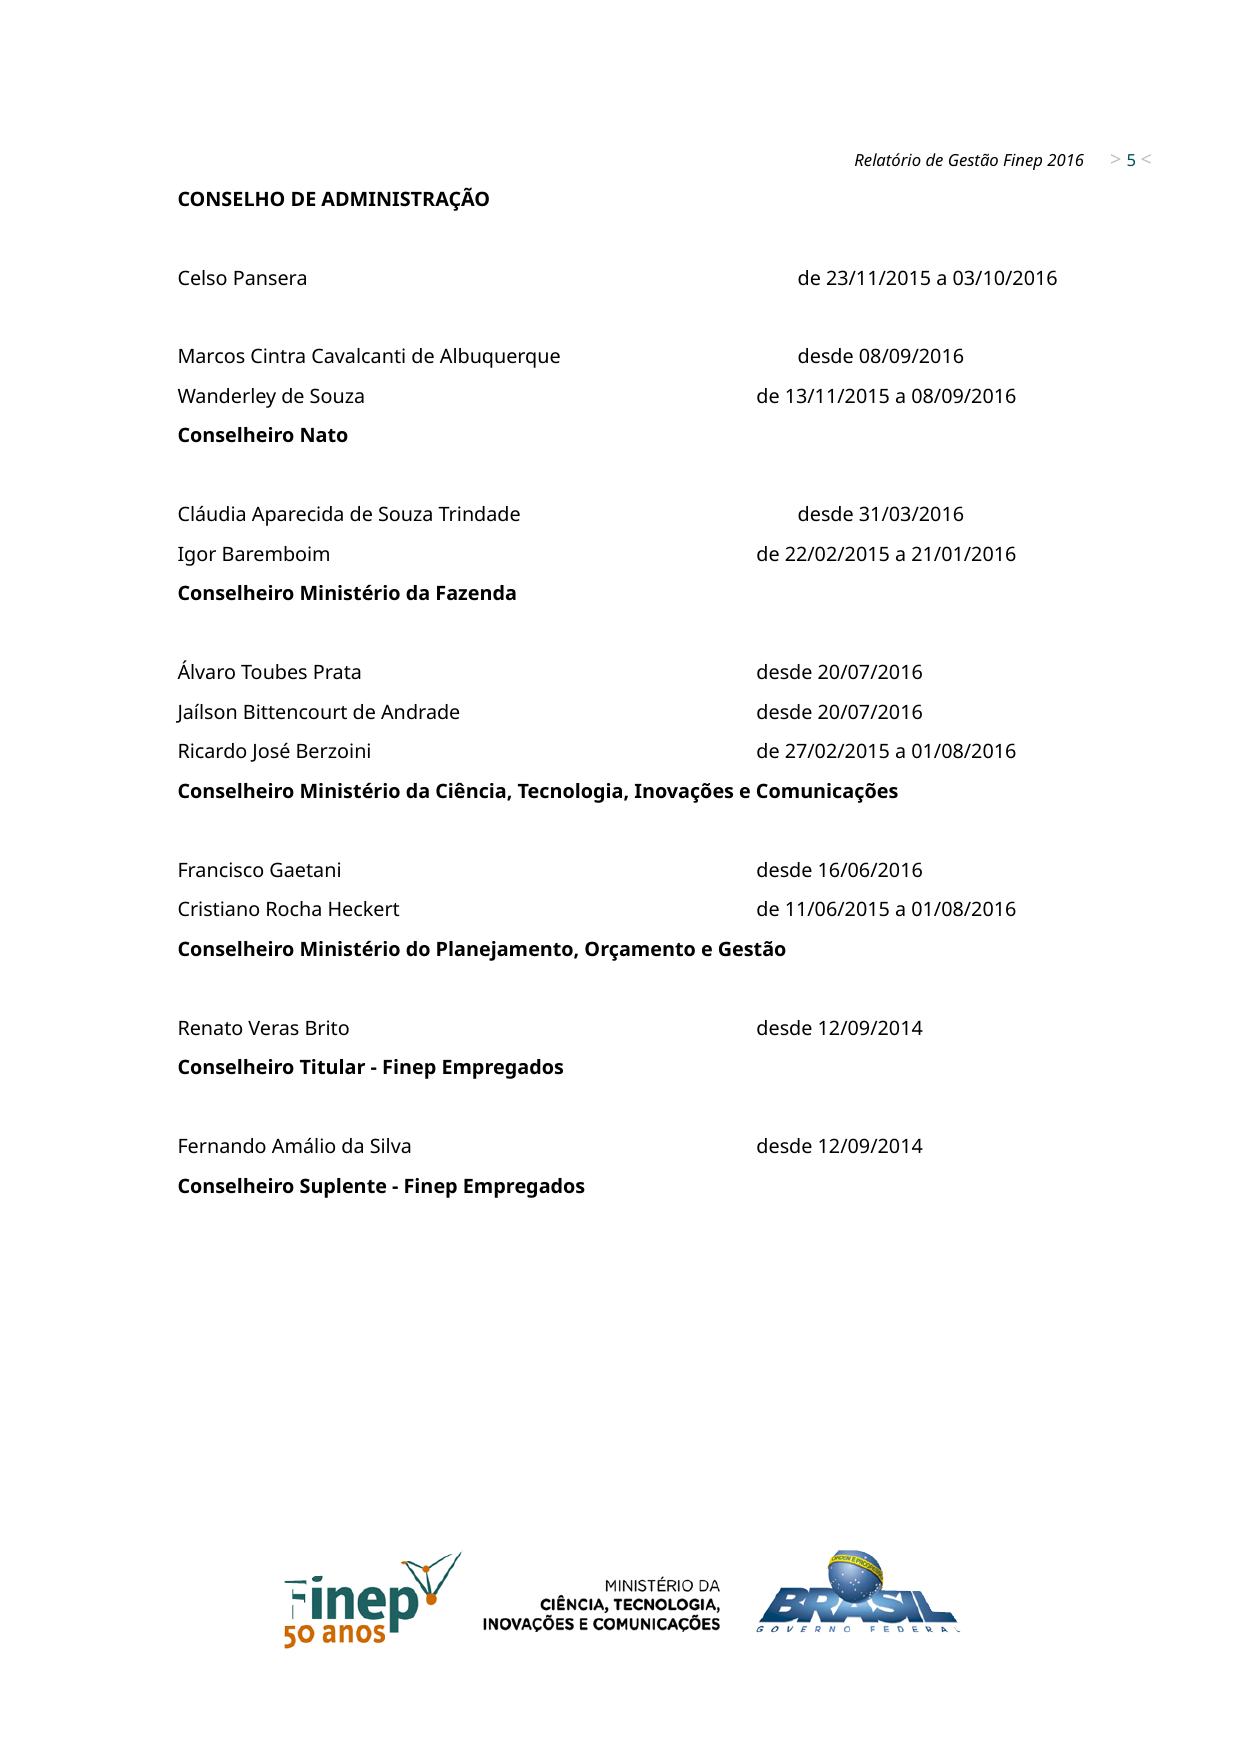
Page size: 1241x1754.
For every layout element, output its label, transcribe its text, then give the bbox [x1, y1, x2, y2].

text Conselheiro Ministério do Planejamento, Orçamento e Gestão [177, 935, 1152, 962]
text Marcos Cintra Cavalcanti de Albuquerque desde 08/09/2016 [177, 343, 1152, 370]
text Wanderley de Souza de 13/11/2015 a 08/09/2016 [177, 382, 1152, 409]
text Conselheiro Titular - Finep Empregados [177, 1053, 1152, 1080]
text Igor Baremboim de 22/02/2015 a 21/01/2016 [177, 540, 1152, 567]
text Celso Pansera de 23/11/2015 a 03/10/2016 [177, 264, 1152, 291]
text Conselheiro Suplente - Finep Empregados [177, 1172, 1152, 1199]
text Ricardo José Berzoini de 27/02/2015 a 01/08/2016 [177, 738, 1152, 764]
text Fernando Amálio da Silva desde 12/09/2014 [177, 1132, 1152, 1159]
text Álvaro Toubes Prata desde 20/07/2016 [177, 659, 1152, 686]
text Renato Veras Brito desde 12/09/2014 [177, 1014, 1152, 1041]
text Cristiano Rocha Heckert de 11/06/2015 a 01/08/2016 [177, 896, 1152, 922]
text Francisco Gaetani desde 16/06/2016 [177, 856, 1152, 883]
text Cláudia Aparecida de Souza Trindade desde 31/03/2016 [177, 501, 1152, 528]
text Conselheiro Ministério da Ciência, Tecnologia, Inovações e Comunicações [177, 777, 1152, 804]
text CONSELHO DE ADMINISTRAÇÃO [177, 185, 1152, 212]
text Conselheiro Nato [177, 422, 1152, 449]
text Conselheiro Ministério da Fazenda [177, 580, 1152, 607]
text Jaílson Bittencourt de Andrade desde 20/07/2016 [177, 698, 1152, 725]
